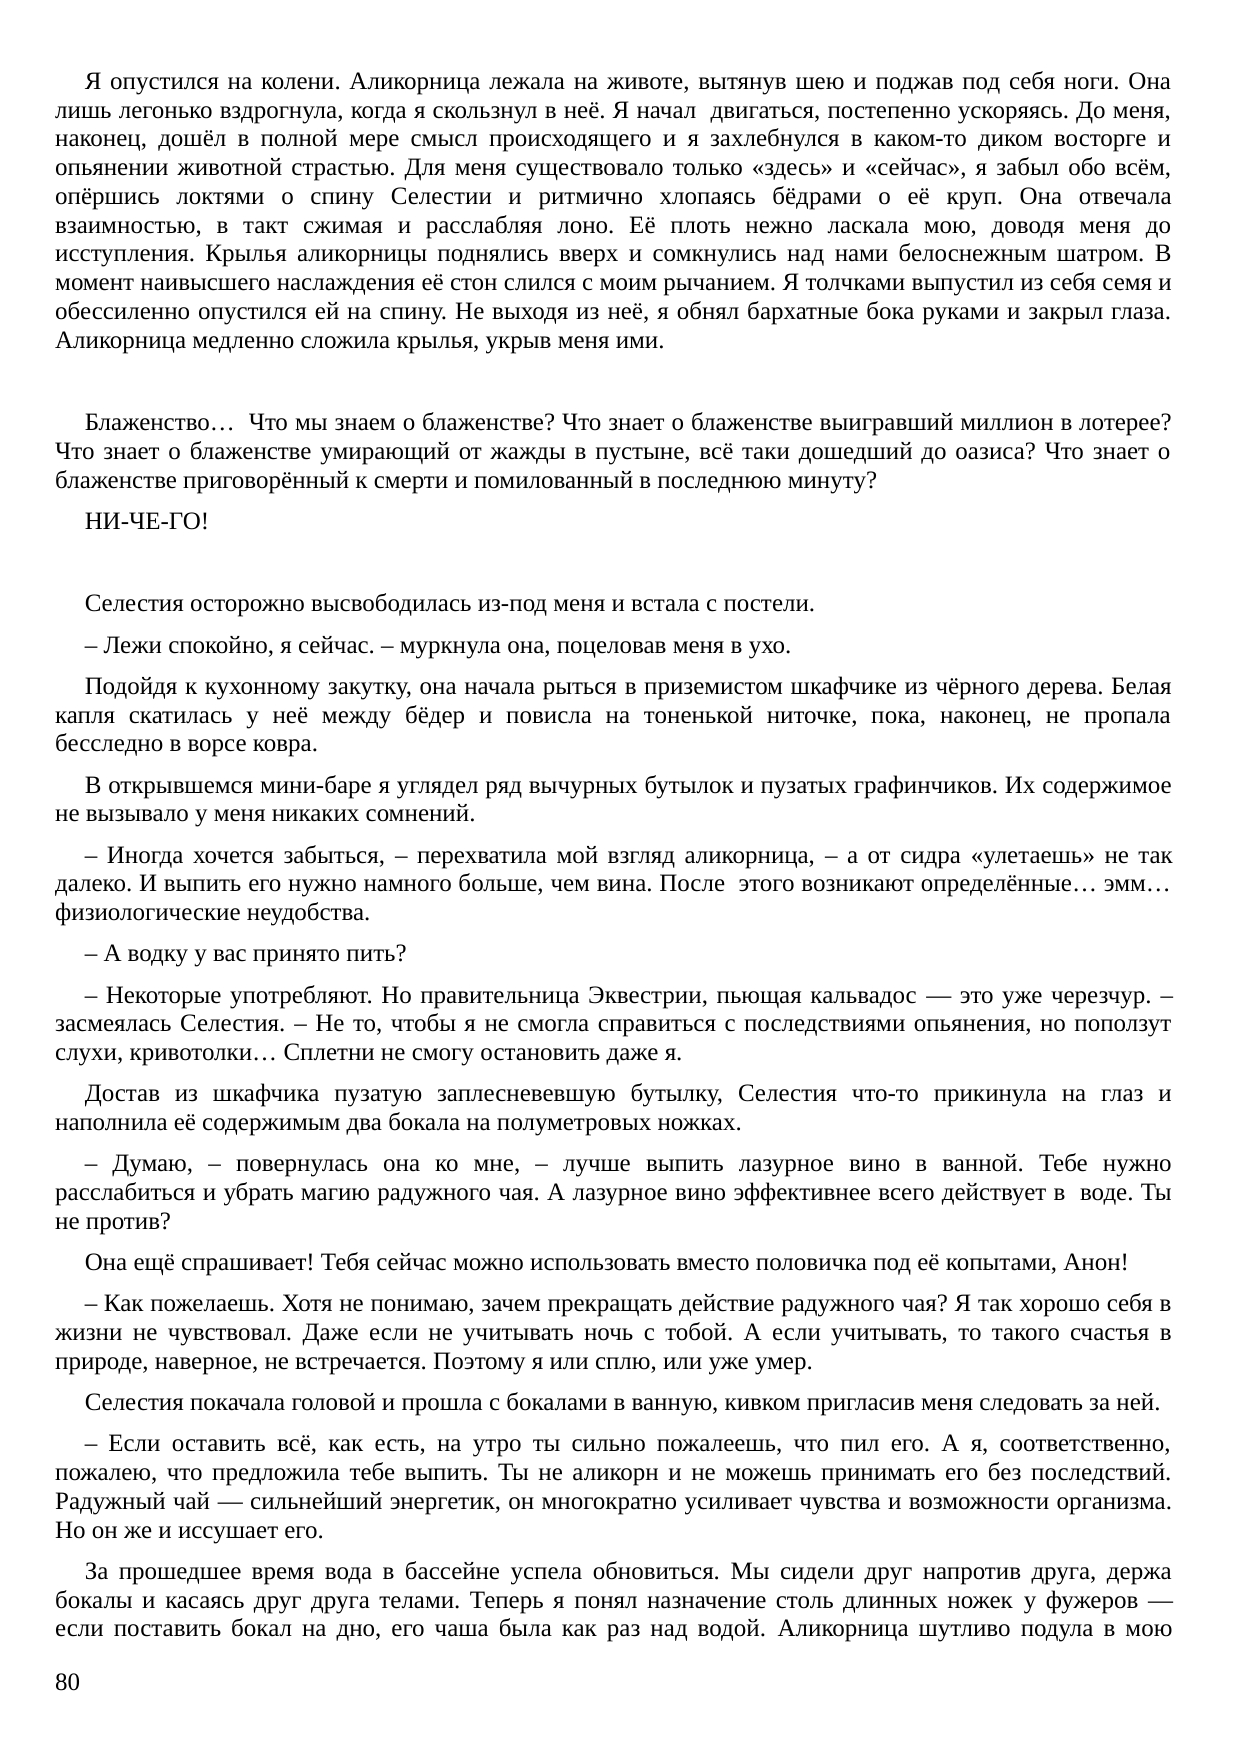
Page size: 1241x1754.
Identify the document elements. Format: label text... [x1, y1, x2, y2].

text Достав из шкафчика пузатую заплесневевшую бутылку, Селестия что-то прикинула на глаз и наполнила её содержимым два бокала на полуметровых ножках. [55, 1078, 1173, 1136]
text – Как пожелаешь. Хотя не понимаю, зачем прекращать действие радужного чая? Я так хорошо себя в жизни не чувствовал. Даже если не учитывать ночь с тобой. А если учитывать, то такого счастья в природе, наверное, не встречается. Поэтому я или сплю, или уже умер. [55, 1288, 1173, 1375]
text Я опустился на колени. Аликорница лежала на животе, вытянув шею и поджав под себя ноги. Она лишь легонько вздрогнула, когда я скользнул в неё. Я начал двигаться, постепенно ускоряясь. До меня, наконец, дошёл в полной мере смысл происходящего и я захлебнулся в каком-то диком восторге и опьянении животной страстью. Для меня существовало только «здесь» и «сейчас», я забыл обо всём, опёршись локтями о спину Селестии и ритмично хлопаясь бёдрами о её круп. Она отвечала взаимностью, в такт сжимая и расслабляя лоно. Её плоть нежно ласкала мою, доводя меня до исступления. Крылья аликорницы поднялись вверх и сомкнулись над нами белоснежным шатром. В момент наивысшего наслаждения её стон слился с моим рычанием. Я толчками выпустил из себя семя и обессиленно опустился ей на спину. Не выходя из неё, я обнял бархатные бока руками и закрыл глаза. Аликорница медленно сложила крылья, укрыв меня ими. [55, 66, 1173, 353]
text – Если оставить всё, как есть, на утро ты сильно пожалеешь, что пил его. А я, соответственно, пожалею, что предложила тебе выпить. Ты не аликорн и не можешь принимать его без последствий. Радужный чай — сильнейший энергетик, он многократно усиливает чувства и возможности организма. Но он же и иссушает его. [55, 1428, 1173, 1543]
text – Иногда хочется забыться, – перехватила мой взгляд аликорница, – а от сидра «улетаешь» не так далеко. И выпить его нужно намного больше, чем вина. После этого возникают определённые… эмм… физиологические неудобства. [55, 840, 1173, 926]
text Подойдя к кухонному закутку, она начала рыться в приземистом шкафчике из чёрного дерева. Белая капля скатилась у неё между бёдер и повисла на тоненькой ниточке, пока, наконец, не пропала бесследно в ворсе ковра. [55, 671, 1173, 757]
text НИ-ЧЕ-ГО! [55, 506, 1173, 535]
text В открывшемся мини-баре я углядел ряд вычурных бутылок и пузатых графинчиков. Их содержимое не вызывало у меня никаких сомнений. [55, 770, 1173, 827]
text Селестия осторожно высвободилась из-под меня и встала с постели. [55, 588, 1173, 617]
text Селестия покачала головой и прошла с бокалами в ванную, кивком пригласив меня следовать за ней. [55, 1387, 1173, 1416]
text – Думаю, – повернулась она ко мне, – лучше выпить лазурное вино в ванной. Тебе нужно расслабиться и убрать магию радужного чая. А лазурное вино эффективнее всего действует в воде. Ты не против? [55, 1148, 1173, 1235]
text За прошедшее время вода в бассейне успела обновиться. Мы сидели друг напротив друга, держа бокалы и касаясь друг друга телами. Теперь я понял назначение столь длинных ножек у фужеров — если поставить бокал на дно, его чаша была как раз над водой. Аликорница шутливо подула в мою [55, 1556, 1173, 1642]
text Она ещё спрашивает! Тебя сейчас можно использовать вместо половичка под её копытами, Анон! [55, 1247, 1173, 1276]
text – Некоторые употребляют. Но правительница Эквестрии, пьющая кальвадос — это уже черезчур. – засмеялась Селестия. – Не то, чтобы я не смогла справиться с последствиями опьянения, но поползут слухи, кривотолки… Сплетни не смогу остановить даже я. [55, 980, 1173, 1066]
text – А водку у вас принято пить? [55, 938, 1173, 967]
text Блаженство… Что мы знаем о блаженстве? Что знает о блаженстве выигравший миллион в лотерее? Что знает о блаженстве умирающий от жажды в пустыне, всё таки дошедший до оазиса? Что знает о блаженстве приговорённый к смерти и помилованный в последнюю минуту? [55, 407, 1173, 493]
text – Лежи спокойно, я сейчас. – муркнула она, поцеловав меня в ухо. [55, 630, 1173, 658]
